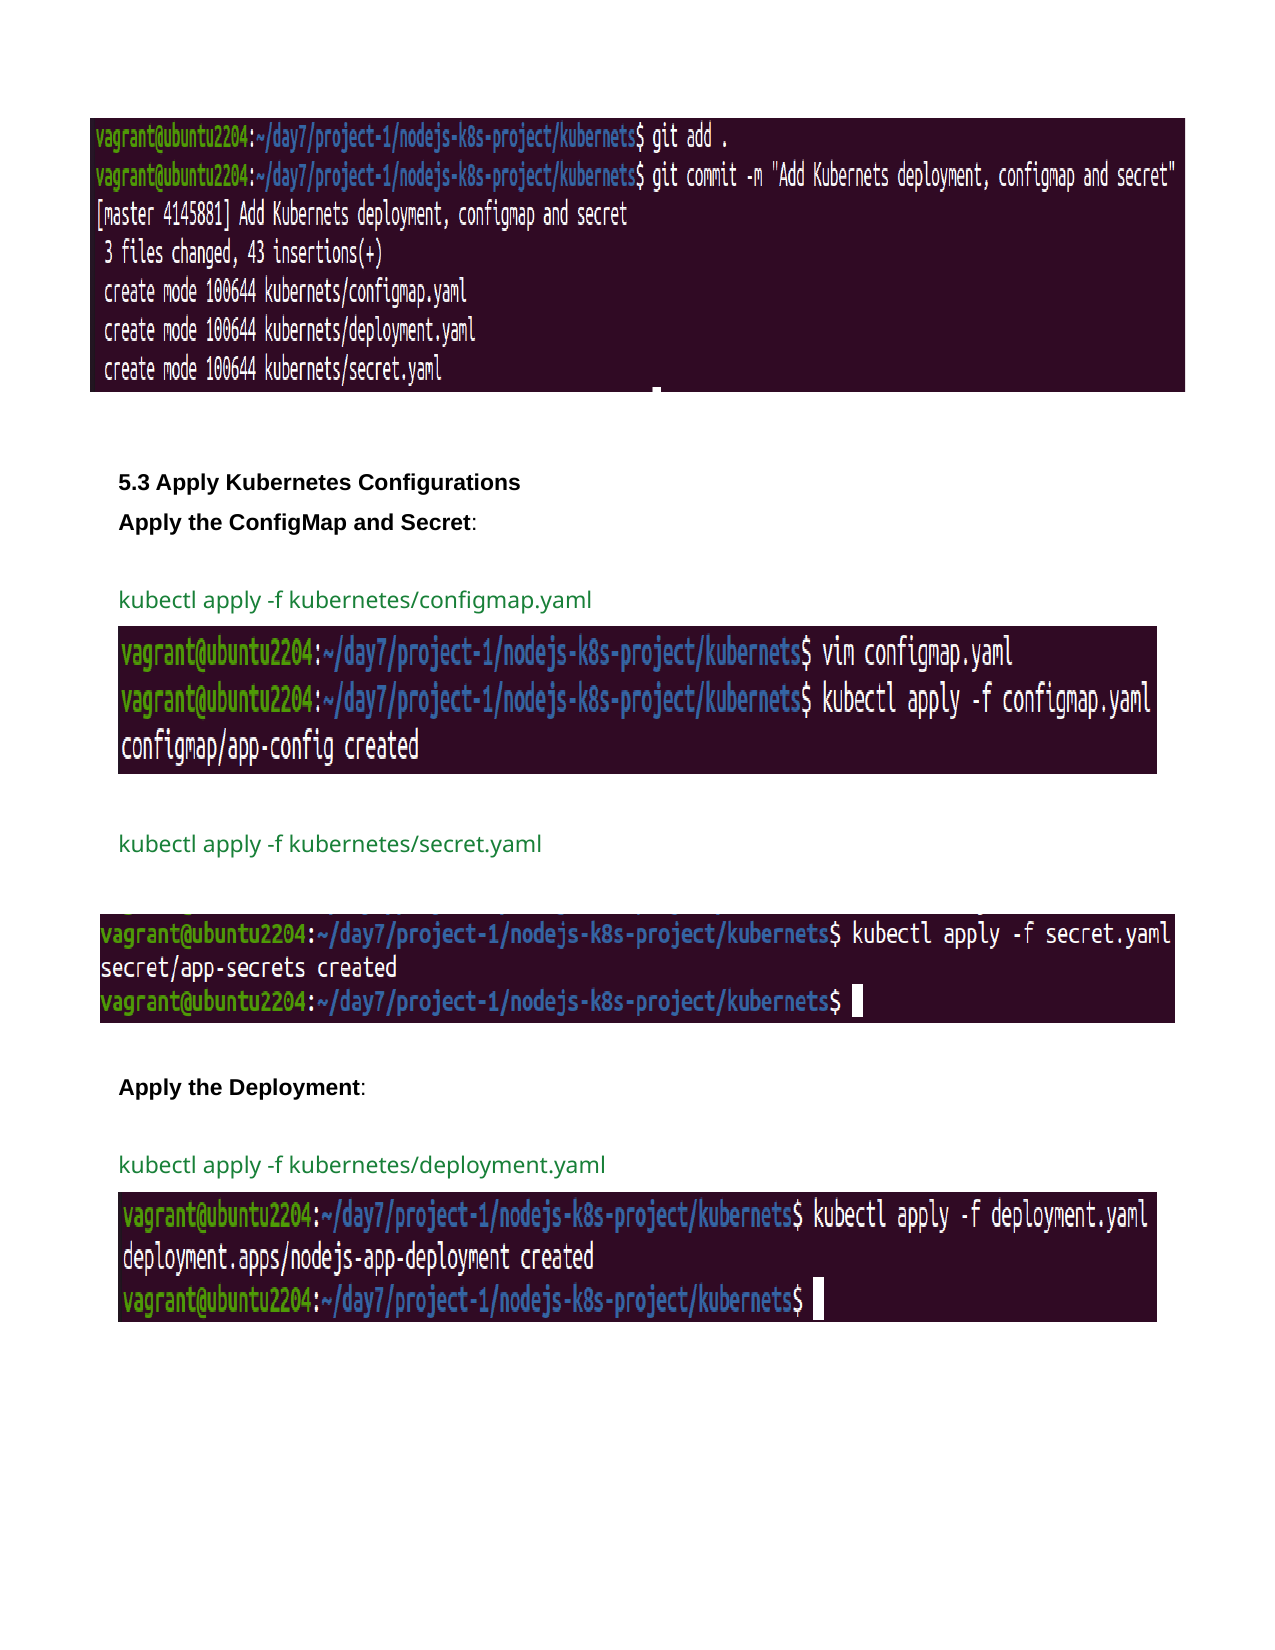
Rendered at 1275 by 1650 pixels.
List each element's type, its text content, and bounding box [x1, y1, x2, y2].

text kubectl apply -f kubernetes/secret.yaml [118, 828, 1157, 859]
text Apply the Deployment: kubectl apply -f kubernetes/deployment.yaml [118, 1074, 1157, 1180]
picture [118, 626, 1157, 774]
picture [90, 118, 1186, 392]
text Apply the ConfigMap and Secret: kubectl apply -f kubernetes/configmap.yaml [118, 509, 1157, 615]
picture [118, 1192, 1157, 1322]
picture [100, 914, 1175, 1023]
subtitle 5.3 Apply Kubernetes Configurations [118, 469, 1157, 495]
